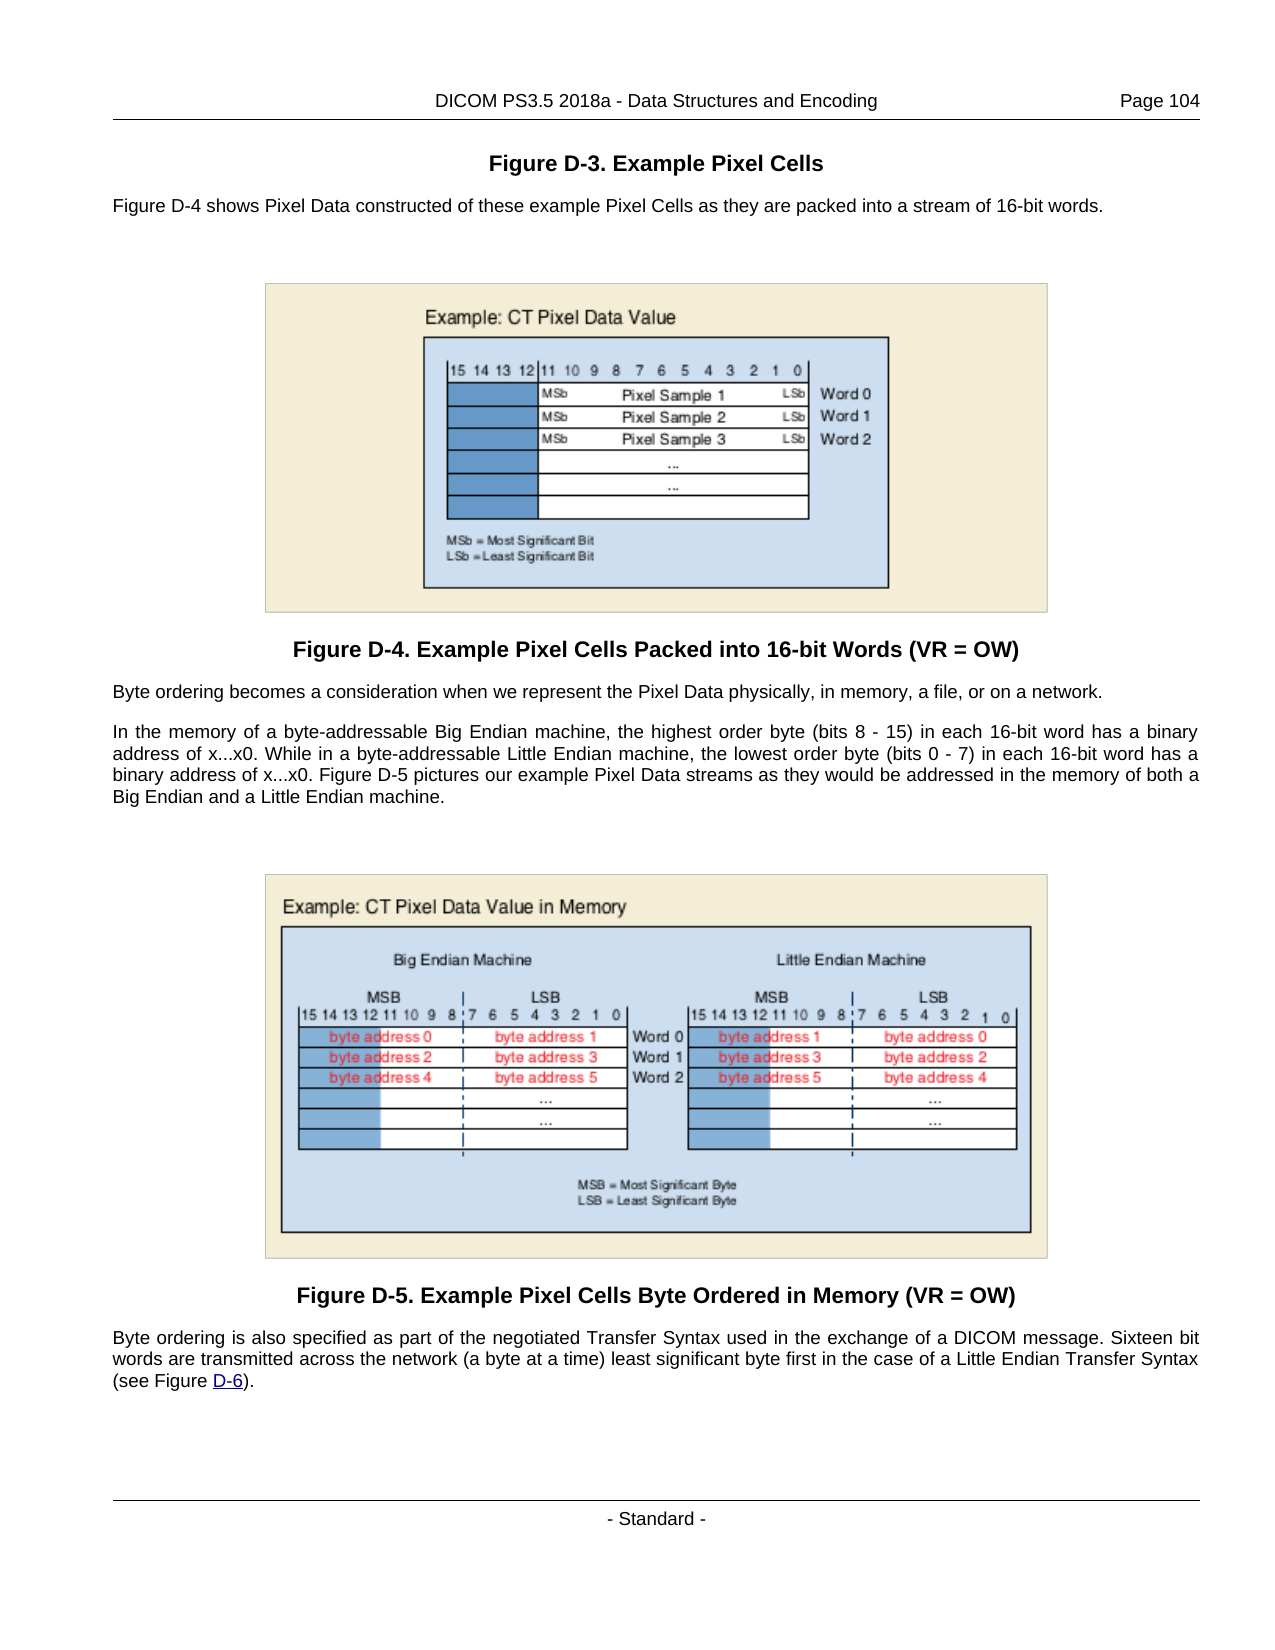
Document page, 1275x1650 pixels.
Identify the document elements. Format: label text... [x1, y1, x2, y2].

text Figure D-3. Example Pixel Cells [112, 150, 1200, 176]
text Figure D-4. Example Pixel Cells Packed into 16-bit Words (VR = OW) [112, 636, 1200, 662]
text Figure D-4 shows Pixel Data constructed of these example Pixel Cells as they are packed into a stream of 16-bit words. [112, 194, 1200, 216]
picture [264, 282, 1049, 614]
text Figure D-5. Example Pixel Cells Byte Ordered in Memory (VR = OW) [112, 1282, 1200, 1308]
text Byte ordering is also specified as part of the negotiated Transfer Syntax used in the exchange of a DICOM message. Sixteen bit words are transmitted across the network (a byte at a time) least significant byte first in the case of a Little Endian Transfer Syntax (see Figure D-6). [112, 1326, 1200, 1391]
text In the memory of a byte-addressable Big Endian machine, the highest order byte (bits 8 - 15) in each 16-bit word has a binary address of x...x0. While in a byte-addressable Little Endian machine, the lowest order byte (bits 0 - 7) in each 16-bit word has a binary address of x...x0. Figure D-5 pictures our example Pixel Data streams as they would be addressed in the memory of both a Big Endian and a Little Endian machine. [112, 721, 1200, 807]
text Byte ordering becomes a consideration when we represent the Pixel Data physically, in memory, a file, or on a network. [112, 681, 1200, 702]
picture [264, 873, 1049, 1260]
